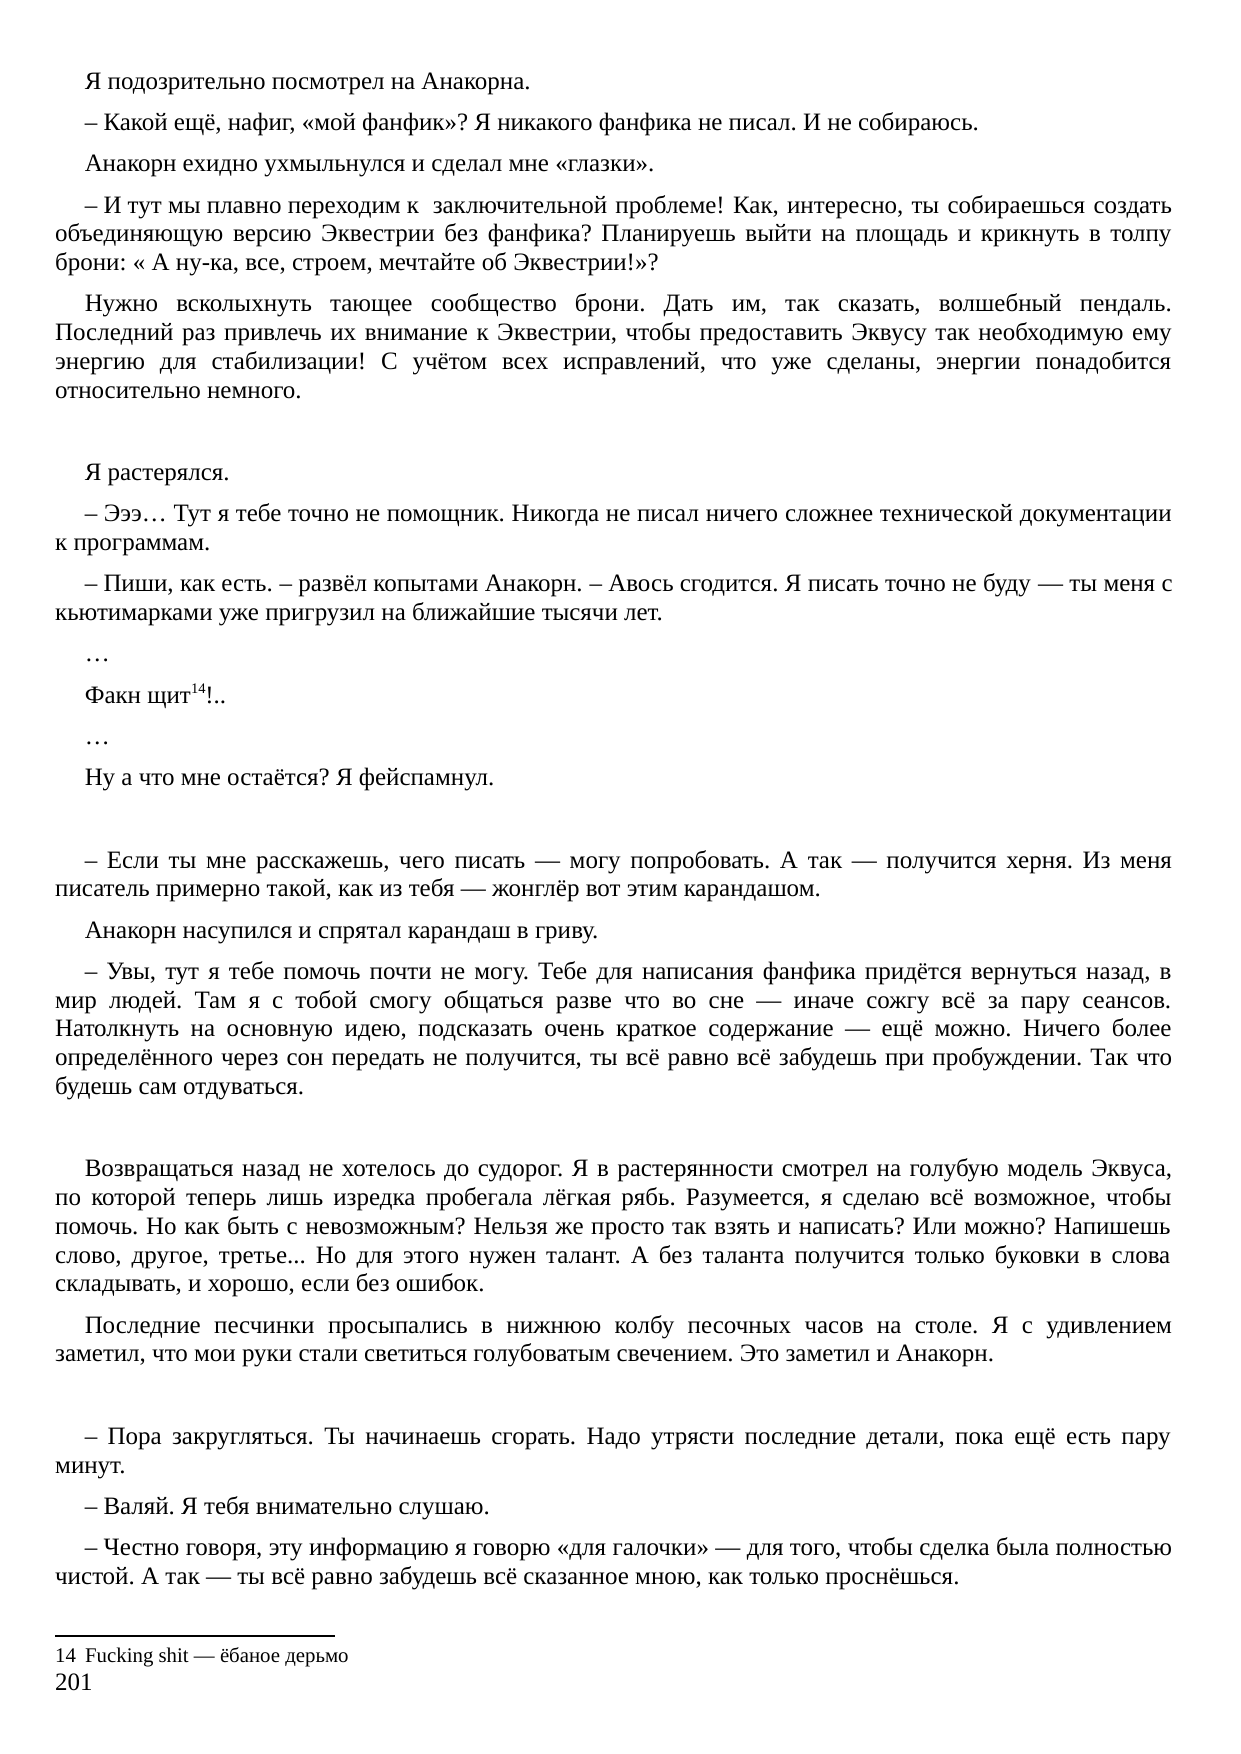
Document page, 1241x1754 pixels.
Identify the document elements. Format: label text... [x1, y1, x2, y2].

text – Валяй. Я тебя внимательно слушаю. [55, 1491, 1173, 1520]
text Анакорн насупился и спрятал карандаш в гриву. [55, 915, 1173, 943]
text … [55, 721, 1173, 750]
text … [55, 638, 1173, 667]
text Я растерялся. [55, 457, 1173, 486]
text Fucking shit — ёбаное дерьмо [55, 1642, 1173, 1667]
text – Пора закругляться. Ты начинаешь сгорать. Надо утрясти последние детали, пока ещё есть пару минут. [55, 1421, 1173, 1478]
text Я подозрительно посмотрел на Анакорна. [55, 66, 1173, 95]
text Факн щит!.. [55, 680, 1173, 708]
text Нужно всколыхнуть тающее сообщество брони. Дать им, так сказать, волшебный пендаль. Последний раз привлечь их внимание к Эквестрии, чтобы предоставить Эквусу так необходимую ему энергию для стабилизации! С учётом всех исправлений, что уже сделаны, энергии понадобится относительно немного. [55, 288, 1173, 403]
text Анакорн ехидно ухмыльнулся и сделал мне «глазки». [55, 148, 1173, 177]
text Последние песчинки просыпались в нижнюю колбу песочных часов на столе. Я с удивлением заметил, что мои руки стали светиться голубоватым свечением. Это заметил и Анакорн. [55, 1310, 1173, 1367]
text – Какой ещё, нафиг, «мой фанфик»? Я никакого фанфика не писал. И не собираюсь. [55, 107, 1173, 136]
text Ну а что мне остаётся? Я фейспамнул. [55, 762, 1173, 791]
text – Эээ… Тут я тебе точно не помощник. Никогда не писал ничего сложнее технической документации к программам. [55, 498, 1173, 556]
text – Если ты мне расскажешь, чего писать — могу попробовать. А так — получится херня. Из меня писатель примерно такой, как из тебя — жонглёр вот этим карандашом. [55, 845, 1173, 902]
text – И тут мы плавно переходим к заключительной проблеме! Как, интересно, ты собираешься создать объединяющую версию Эквестрии без фанфика? Планируешь выйти на площадь и крикнуть в толпу брони: « А ну-ка, все, строем, мечтайте об Эквестрии!»? [55, 190, 1173, 276]
text – Честно говоря, эту информацию я говорю «для галочки» — для того, чтобы сделка была полностью чистой. А так — ты всё равно забудешь всё сказанное мною, как только проснёшься. [55, 1532, 1173, 1590]
text – Пиши, как есть. – развёл копытами Анакорн. – Авось сгодится. Я писать точно не буду — ты меня с кьютимарками уже пригрузил на ближайшие тысячи лет. [55, 568, 1173, 626]
text – Увы, тут я тебе помочь почти не могу. Тебе для написания фанфика придётся вернуться назад, в мир людей. Там я с тобой смогу общаться разве что во сне — иначе сожгу всё за пару сеансов. Натолкнуть на основную идею, подсказать очень краткое содержание — ещё можно. Ничего более определённого через сон передать не получится, ты всё равно всё забудешь при пробуждении. Так что будешь сам отдуваться. [55, 956, 1173, 1100]
text Возвращаться назад не хотелось до судорог. Я в растерянности смотрел на голубую модель Эквуса, по которой теперь лишь изредка пробегала лёгкая рябь. Разумеется, я сделаю всё возможное, чтобы помочь. Но как быть с невозможным? Нельзя же просто так взять и написать? Или можно? Напишешь слово, другое, третье... Но для этого нужен талант. А без таланта получится только буковки в слова складывать, и хорошо, если без ошибок. [55, 1153, 1173, 1297]
